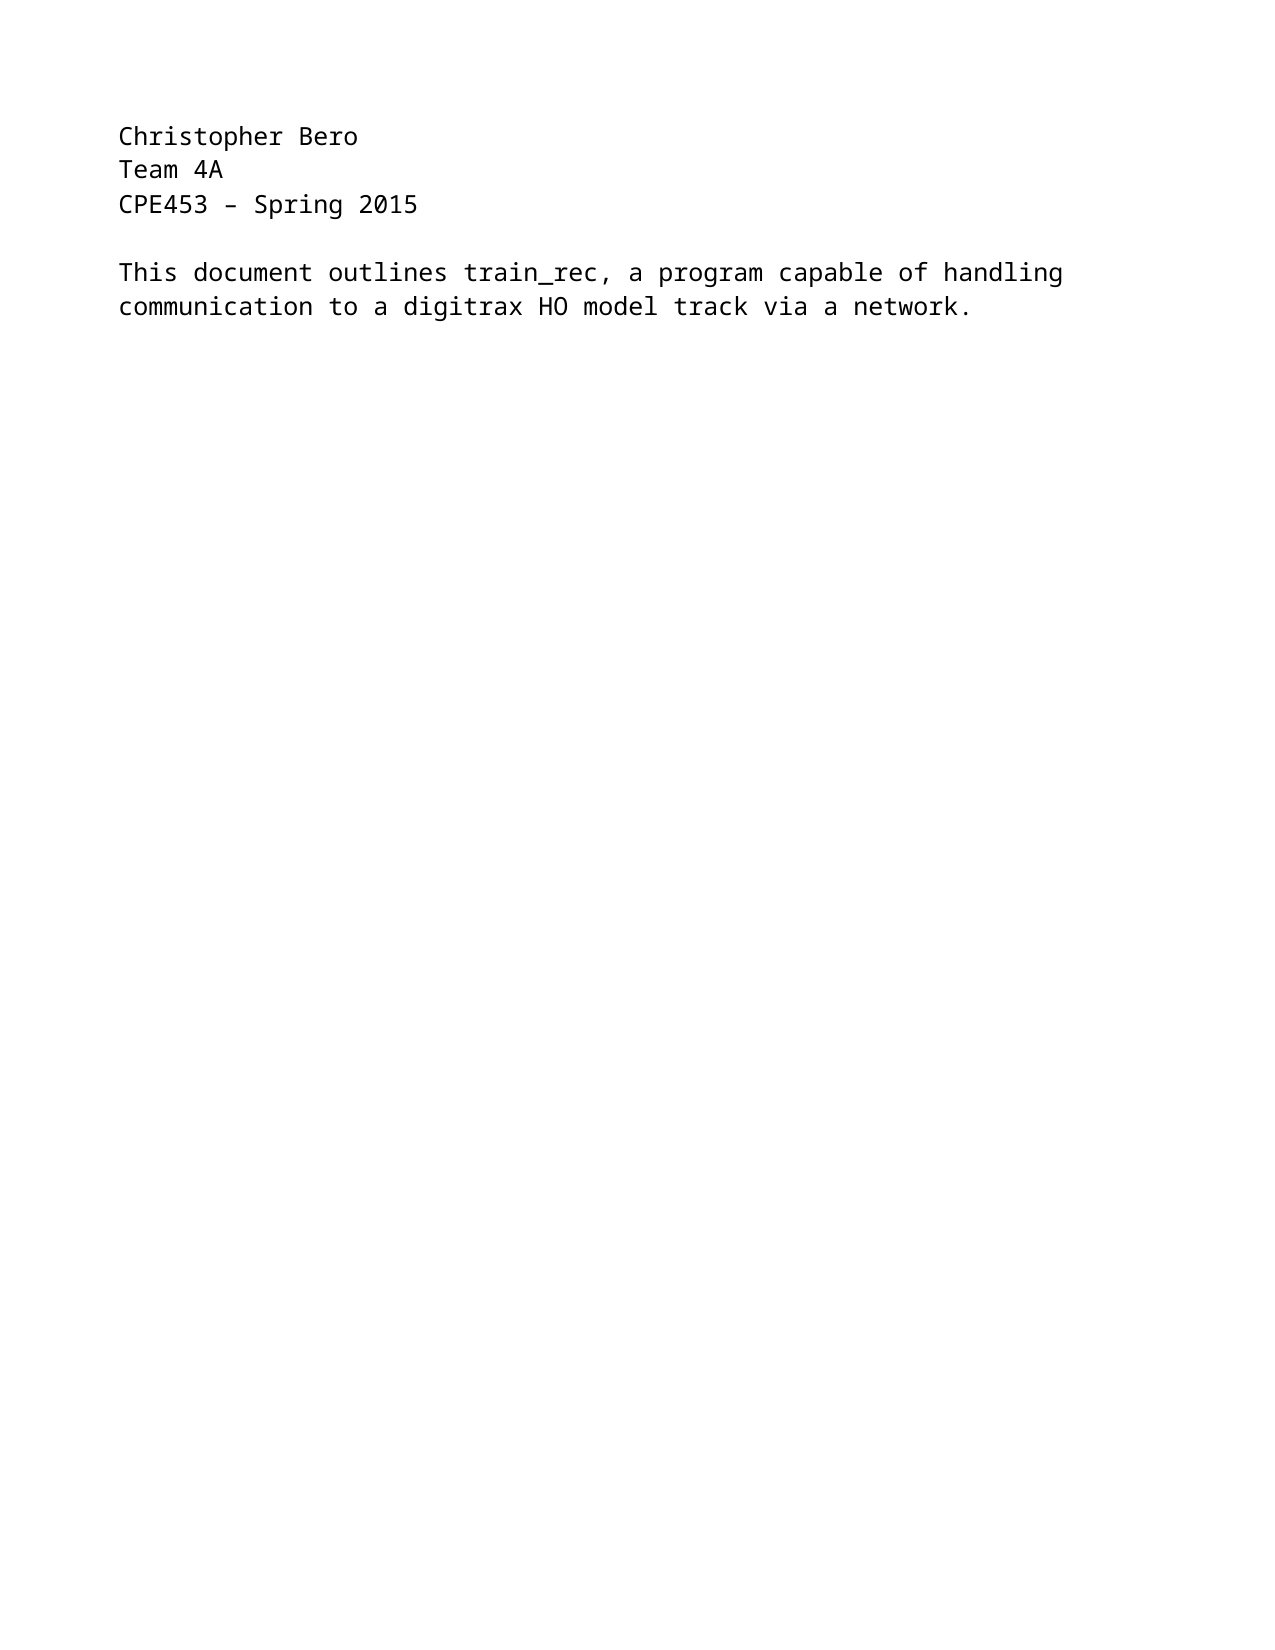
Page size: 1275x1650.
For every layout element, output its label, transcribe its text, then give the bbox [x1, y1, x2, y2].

text CPE453 – Spring 2015 [118, 186, 1157, 220]
text This document outlines train_rec, a program capable of handling communication to a digitrax HO model track via a network. [118, 254, 1157, 322]
text Team 4A [118, 152, 1157, 186]
text Christopher Bero [118, 118, 1157, 152]
